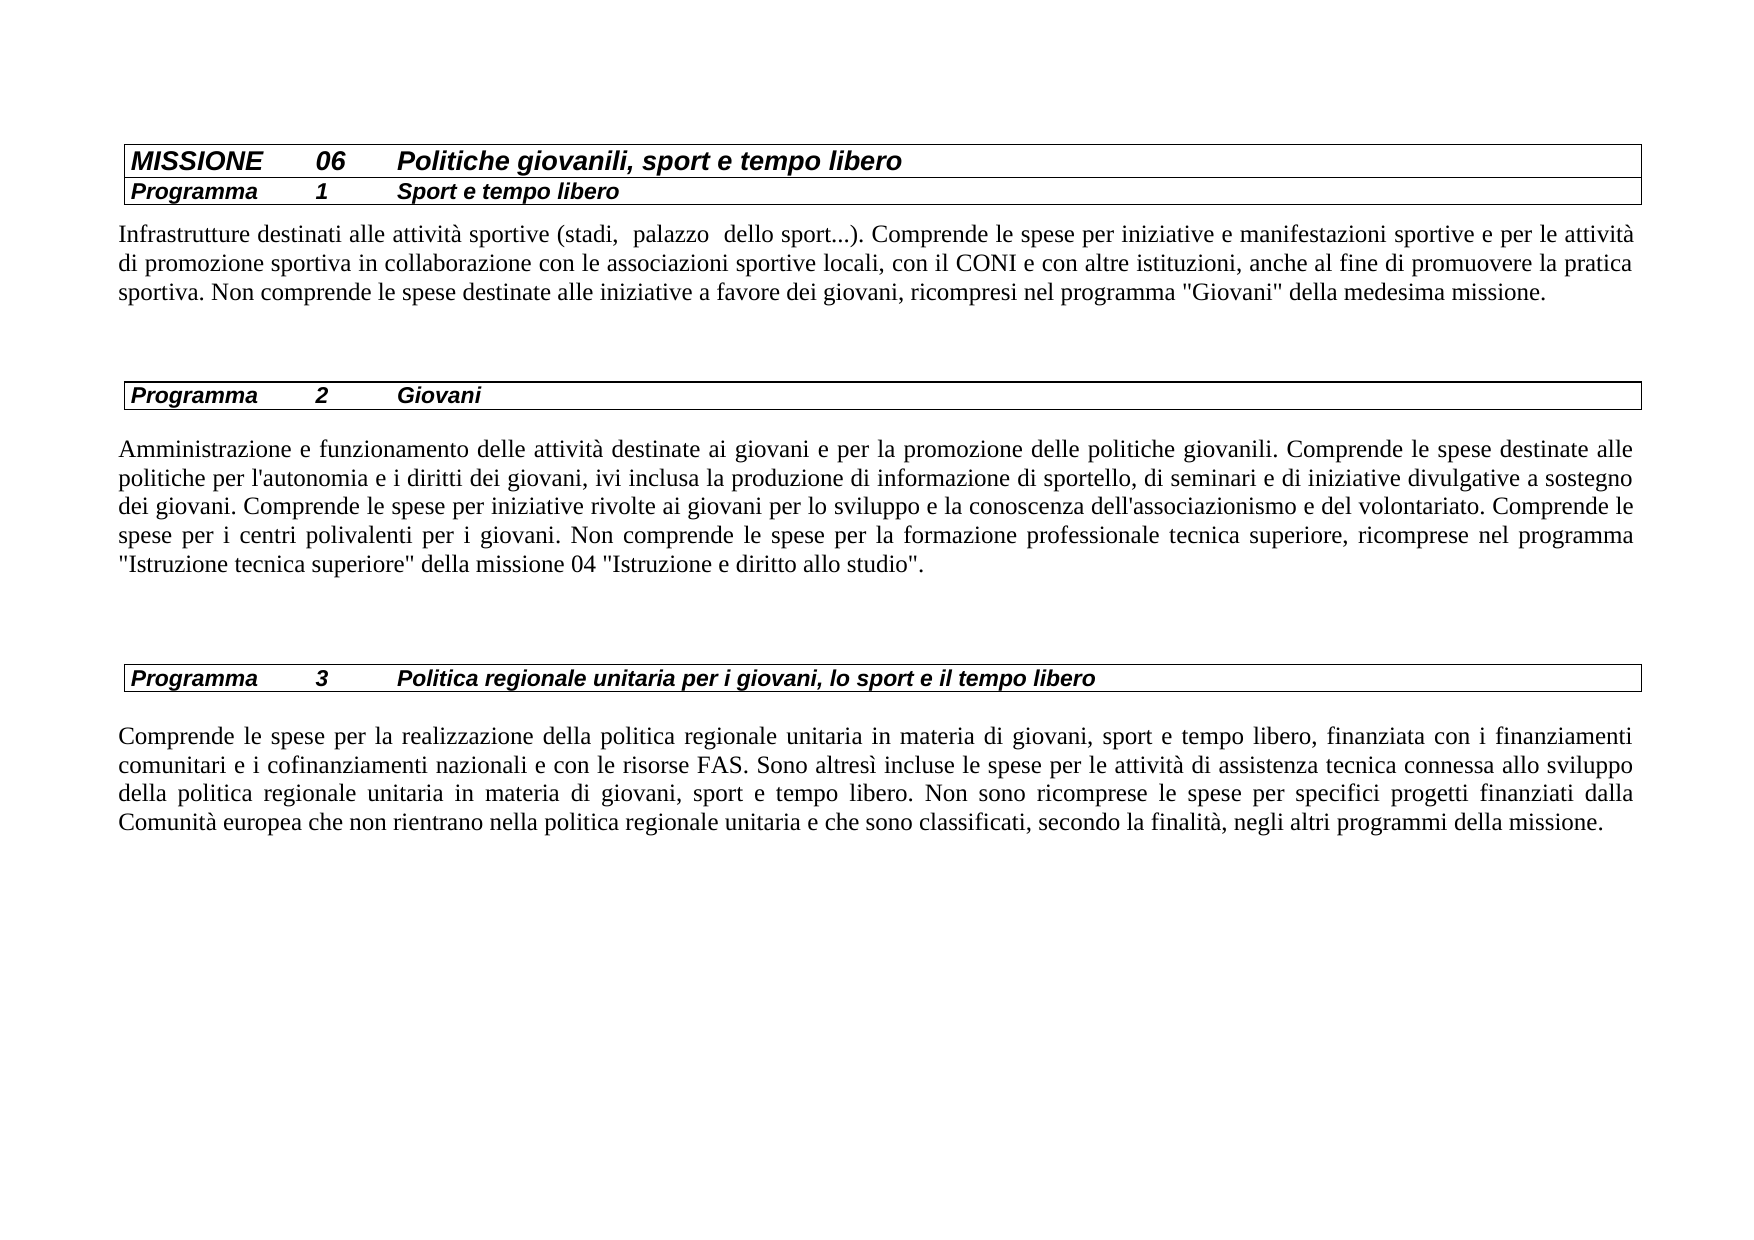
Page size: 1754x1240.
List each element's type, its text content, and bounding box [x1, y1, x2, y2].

text Amministrazione e funzionamento delle attività destinate ai giovani e per la promozione delle politiche giovanili. Comprende le spese destinate alle politiche per l'autonomia e i diritti dei giovani, ivi inclusa la produzione di informazione di sportello, di seminari e di iniziative divulgative a sostegno dei giovani. Comprende le spese per iniziative rivolte ai giovani per lo sviluppo e la conoscenza dell'associazionismo e del volontariato. Comprende le spese per i centri polivalenti per i giovani. Non comprende le spese per la formazione professionale tecnica superiore, ricomprese nel programma "Istruzione tecnica superiore" della missione 04 "Istruzione e diritto allo studio". [118, 434, 1636, 578]
text Comprende le spese per la realizzazione della politica regionale unitaria in materia di giovani, sport e tempo libero, finanziata con i finanziamenti comunitari e i cofinanziamenti nazionali e con le risorse FAS. Sono altresì incluse le spese per le attività di assistenza tecnica connessa allo sviluppo della politica regionale unitaria in materia di giovani, sport e tempo libero. Non sono ricomprese le spese per specifici progetti finanziati dalla Comunità europea che non rientrano nella politica regionale unitaria e che sono classificati, secondo la finalità, negli altri programmi della missione. [118, 721, 1636, 836]
table_header MISSIONE [125, 145, 309, 177]
table_header Giovani [391, 383, 1641, 409]
text Infrastrutture destinati alle attività sportive (stadi, palazzo dello sport...). Comprende le spese per iniziative e manifestazioni sportive e per le attività di promozione sportiva in collaborazione con le associazioni sportive locali, con il CONI e con altre istituzioni, anche al fine di promuovere la pratica sportiva. Non comprende le spese destinate alle iniziative a favore dei giovani, ricompresi nel programma "Giovani" della medesima missione. [118, 219, 1636, 305]
table_header Politica regionale unitaria per i giovani, lo sport e il tempo libero [391, 665, 1641, 691]
table_header 2 [309, 383, 391, 409]
table_header Programma [125, 665, 309, 691]
table_cell Programma [125, 178, 309, 204]
table_cell 1 [309, 178, 391, 204]
table_header Politiche giovanili, sport e tempo libero [391, 145, 1641, 177]
table_header 3 [309, 665, 391, 691]
table_cell Sport e tempo libero [391, 178, 1641, 204]
table_header 06 [309, 145, 391, 177]
table_header Programma [125, 383, 309, 409]
